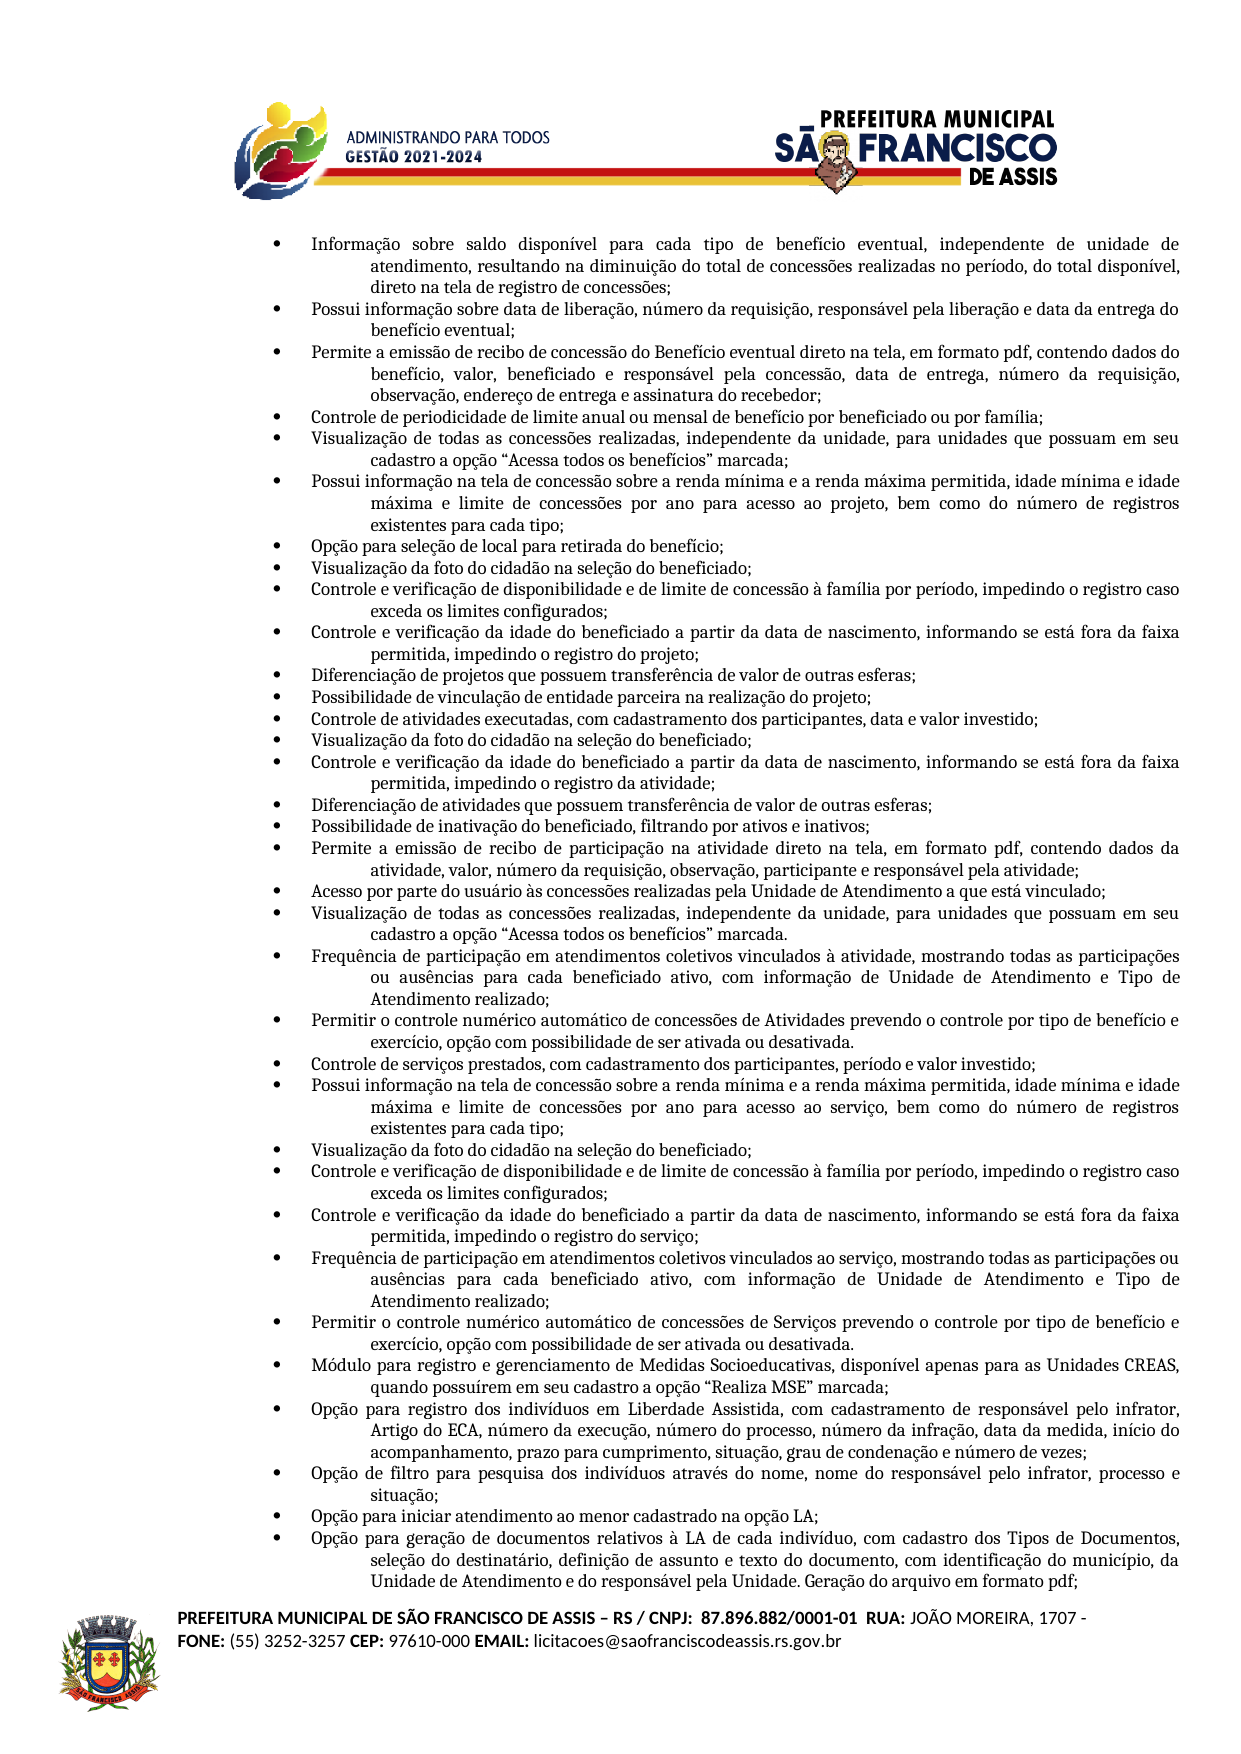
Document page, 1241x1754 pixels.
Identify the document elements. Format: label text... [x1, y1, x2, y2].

list Controle e verificação da idade do beneficiado a partir da data de nascimento, informando se está fora da faixa permitida, impedindo o registro do projeto; [274, 622, 1181, 665]
list Controle e verificação de disponibilidade e de limite de concessão à família por período, impedindo o registro caso exceda os limites configurados; [274, 579, 1181, 622]
list Possibilidade de vinculação de entidade parceira na realização do projeto; [274, 687, 1181, 708]
list Módulo para registro e gerenciamento de Medidas Socioeducativas, disponível apenas para as Unidades CREAS, quando possuírem em seu cadastro a opção “Realiza MSE” marcada; [274, 1355, 1181, 1398]
list Informação sobre saldo disponível para cada tipo de benefício eventual, independente de unidade de atendimento, resultando na diminuição do total de concessões realizadas no período, do total disponível, direto na tela de registro de concessões; [274, 234, 1181, 298]
list Opção para geração de documentos relativos à LA de cada indivíduo, com cadastro dos Tipos de Documentos, seleção do destinatário, definição de assunto e texto do documento, com identificação do município, da Unidade de Atendimento e do responsável pela Unidade. Geração do arquivo em formato pdf; [274, 1527, 1181, 1592]
list Opção de filtro para pesquisa dos indivíduos através do nome, nome do responsável pelo infrator, processo e situação; [274, 1463, 1181, 1506]
list Permite a emissão de recibo de participação na atividade direto na tela, em formato pdf, contendo dados da atividade, valor, número da requisição, observação, participante e responsável pela atividade; [274, 837, 1181, 881]
list Controle de atividades executadas, com cadastramento dos participantes, data e valor investido; [274, 708, 1181, 730]
list Possui informação sobre data de liberação, número da requisição, responsável pela liberação e data da entrega do benefício eventual; [274, 298, 1181, 342]
list Visualização de todas as concessões realizadas, independente da unidade, para unidades que possuam em seu cadastro a opção “Acessa todos os benefícios” marcada; [274, 428, 1181, 471]
list Visualização da foto do cidadão na seleção do beneficiado; [274, 730, 1181, 751]
list Opção para iniciar atendimento ao menor cadastrado na opção LA; [274, 1506, 1181, 1527]
list Controle e verificação de disponibilidade e de limite de concessão à família por período, impedindo o registro caso exceda os limites configurados; [274, 1161, 1181, 1204]
list Controle de periodicidade de limite anual ou mensal de benefício por beneficiado ou por família; [274, 406, 1181, 428]
list Diferenciação de projetos que possuem transferência de valor de outras esferas; [274, 665, 1181, 687]
list Possui informação na tela de concessão sobre a renda mínima e a renda máxima permitida, idade mínima e idade máxima e limite de concessões por ano para acesso ao serviço, bem como do número de registros existentes para cada tipo; [274, 1075, 1181, 1139]
list Opção para registro dos indivíduos em Liberdade Assistida, com cadastramento de responsável pelo infrator, Artigo do ECA, número da execução, número do processo, número da infração, data da medida, início do acompanhamento, prazo para cumprimento, situação, grau de condenação e número de vezes; [274, 1398, 1181, 1463]
list Possibilidade de inativação do beneficiado, filtrando por ativos e inativos; [274, 816, 1181, 837]
list Possui informação na tela de concessão sobre a renda mínima e a renda máxima permitida, idade mínima e idade máxima e limite de concessões por ano para acesso ao projeto, bem como do número de registros existentes para cada tipo; [274, 471, 1181, 536]
list Frequência de participação em atendimentos coletivos vinculados ao serviço, mostrando todas as participações ou ausências para cada beneficiado ativo, com informação de Unidade de Atendimento e Tipo de Atendimento realizado; [274, 1247, 1181, 1312]
list Frequência de participação em atendimentos coletivos vinculados à atividade, mostrando todas as participações ou ausências para cada beneficiado ativo, com informação de Unidade de Atendimento e Tipo de Atendimento realizado; [274, 945, 1181, 1010]
list Permitir o controle numérico automático de concessões de Atividades prevendo o controle por tipo de benefício e exercício, opção com possibilidade de ser ativada ou desativada. [274, 1010, 1181, 1053]
list Controle de serviços prestados, com cadastramento dos participantes, período e valor investido; [274, 1053, 1181, 1075]
list Visualização da foto do cidadão na seleção do beneficiado; [274, 557, 1181, 579]
list Visualização da foto do cidadão na seleção do beneficiado; [274, 1139, 1181, 1161]
list Permitir o controle numérico automático de concessões de Serviços prevendo o controle por tipo de benefício e exercício, opção com possibilidade de ser ativada ou desativada. [274, 1312, 1181, 1355]
list Acesso por parte do usuário às concessões realizadas pela Unidade de Atendimento a que está vinculado; [274, 881, 1181, 902]
list Controle e verificação da idade do beneficiado a partir da data de nascimento, informando se está fora da faixa permitida, impedindo o registro do serviço; [274, 1204, 1181, 1247]
list Permite a emissão de recibo de concessão do Benefício eventual direto na tela, em formato pdf, contendo dados do benefício, valor, beneficiado e responsável pela concessão, data de entrega, número da requisição, observação, endereço de entrega e assinatura do recebedor; [274, 342, 1181, 406]
list Diferenciação de atividades que possuem transferência de valor de outras esferas; [274, 794, 1181, 816]
list Visualização de todas as concessões realizadas, independente da unidade, para unidades que possuam em seu cadastro a opção “Acessa todos os benefícios” marcada. [274, 902, 1181, 945]
list Controle e verificação da idade do beneficiado a partir da data de nascimento, informando se está fora da faixa permitida, impedindo o registro da atividade; [274, 751, 1181, 794]
list Opção para seleção de local para retirada do benefício; [274, 536, 1181, 557]
